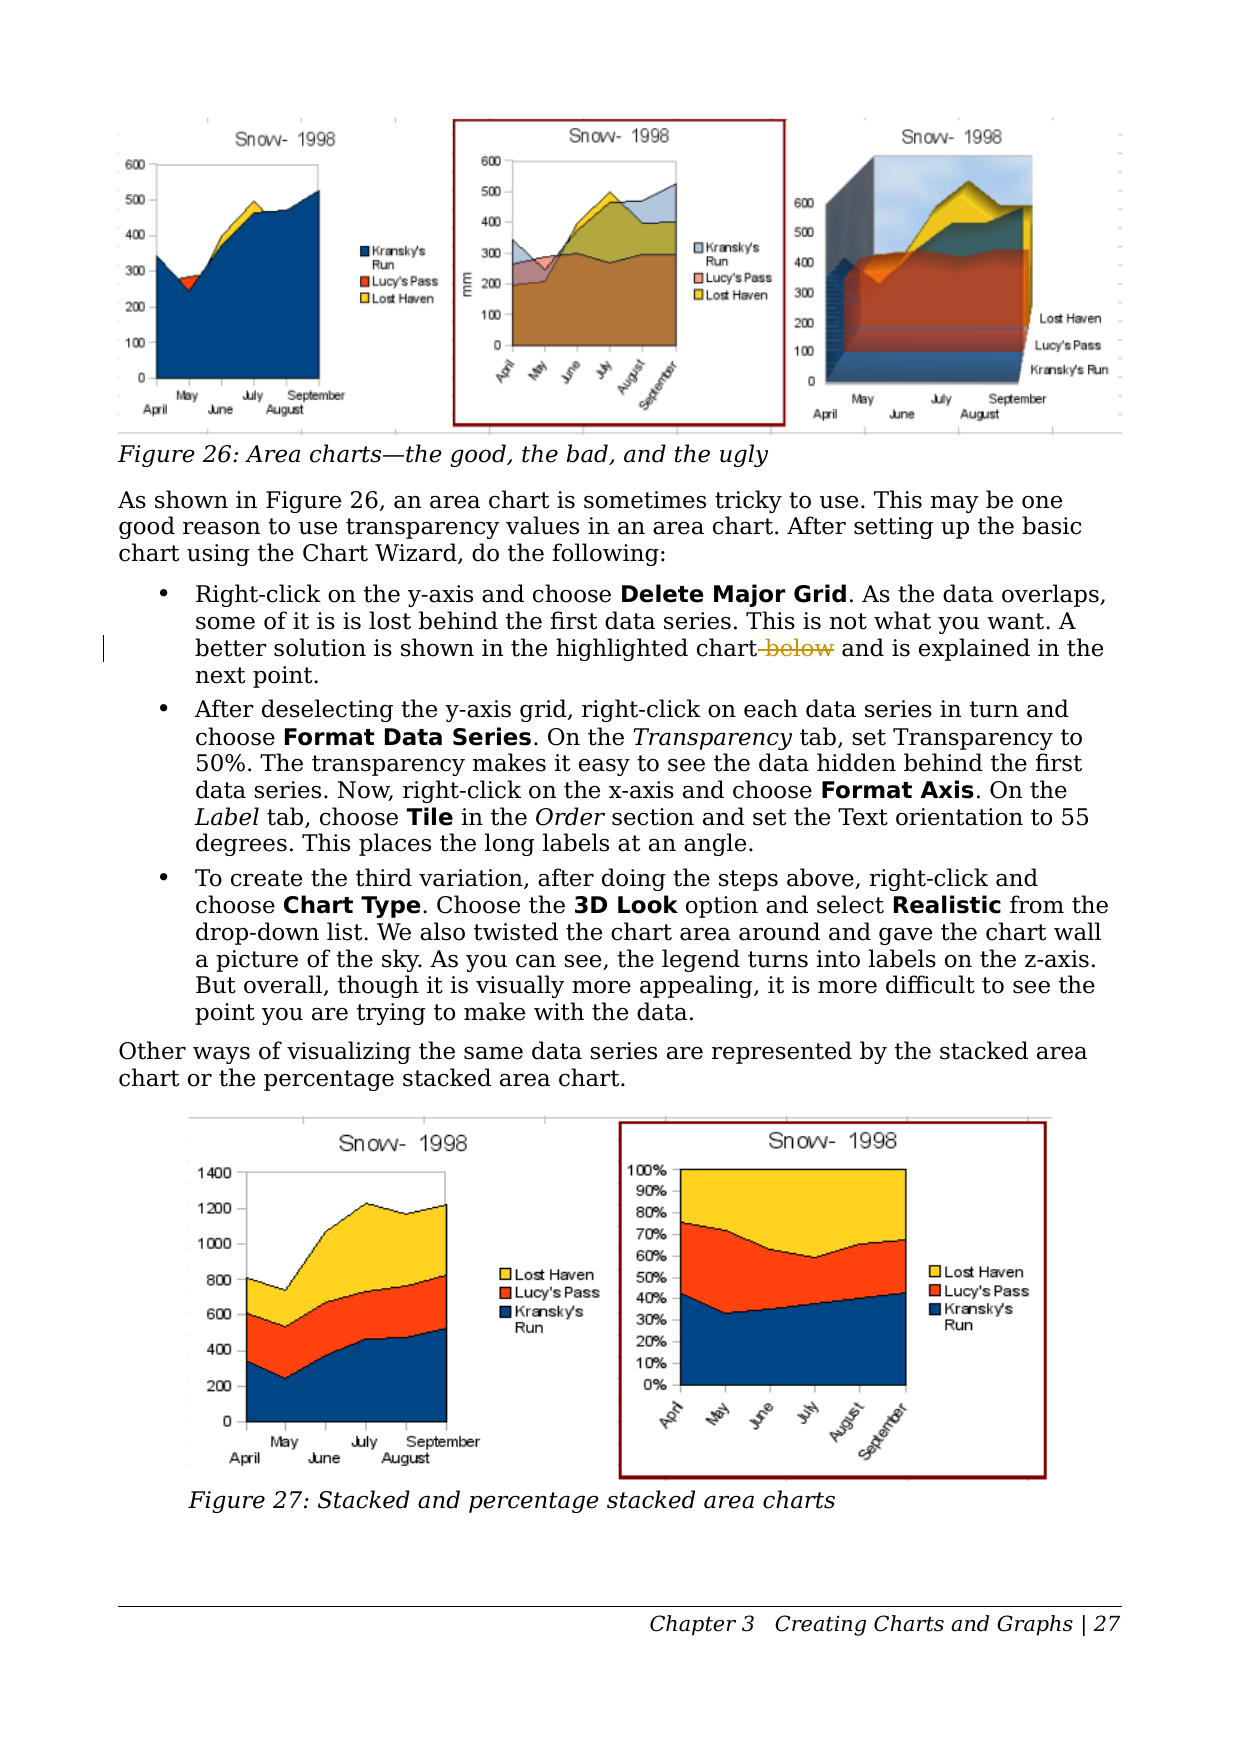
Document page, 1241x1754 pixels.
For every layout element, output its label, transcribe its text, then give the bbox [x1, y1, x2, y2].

text Figure 27: Stacked and percentage stacked area charts [188, 1487, 1052, 1514]
text As shown in Figure 26, an area chart is sometimes tricky to use. This may be one good reason to use transparency values in an area chart. After setting up the basic chart using the Chart Wizard, do the following: [118, 487, 1122, 567]
text Figure 26: Area charts—the good, the bad, and the ugly [118, 441, 1122, 468]
picture [118, 118, 1123, 435]
picture [188, 1116, 1052, 1481]
list After deselecting the y-axis grid, right-click on each data series in turn and choose Format Data Series. On the Transparency tab, set Transparency to 50%. The transparency makes it easy to see the data hidden behind the first data series. Now, right-click on the x-axis and choose Format Axis. On the Label tab, choose Tile in the Order section and set the Text orientation to 55 degrees. This places the long labels at an angle. [156, 695, 1122, 857]
list Right-click on the y-axis and choose Delete Major Grid. As the data overlaps, some of it is is lost behind the first data series. This is not what you want. A better solution is shown in the highlighted chart and is explained in the next point. [156, 579, 1122, 688]
list To create the third variation, after doing the steps above, right-click and choose Chart Type. Choose the 3D Look option and select Realistic from the drop-down list. We also twisted the chart area around and gave the chart wall a picture of the sky. As you can see, the legend turns into labels on the z-axis. But overall, though it is visually more appealing, it is more difficult to see the point you are trying to make with the data. [156, 863, 1122, 1026]
text Other ways of visualizing the same data series are represented by the stacked area chart or the percentage stacked area chart. [118, 1038, 1122, 1092]
